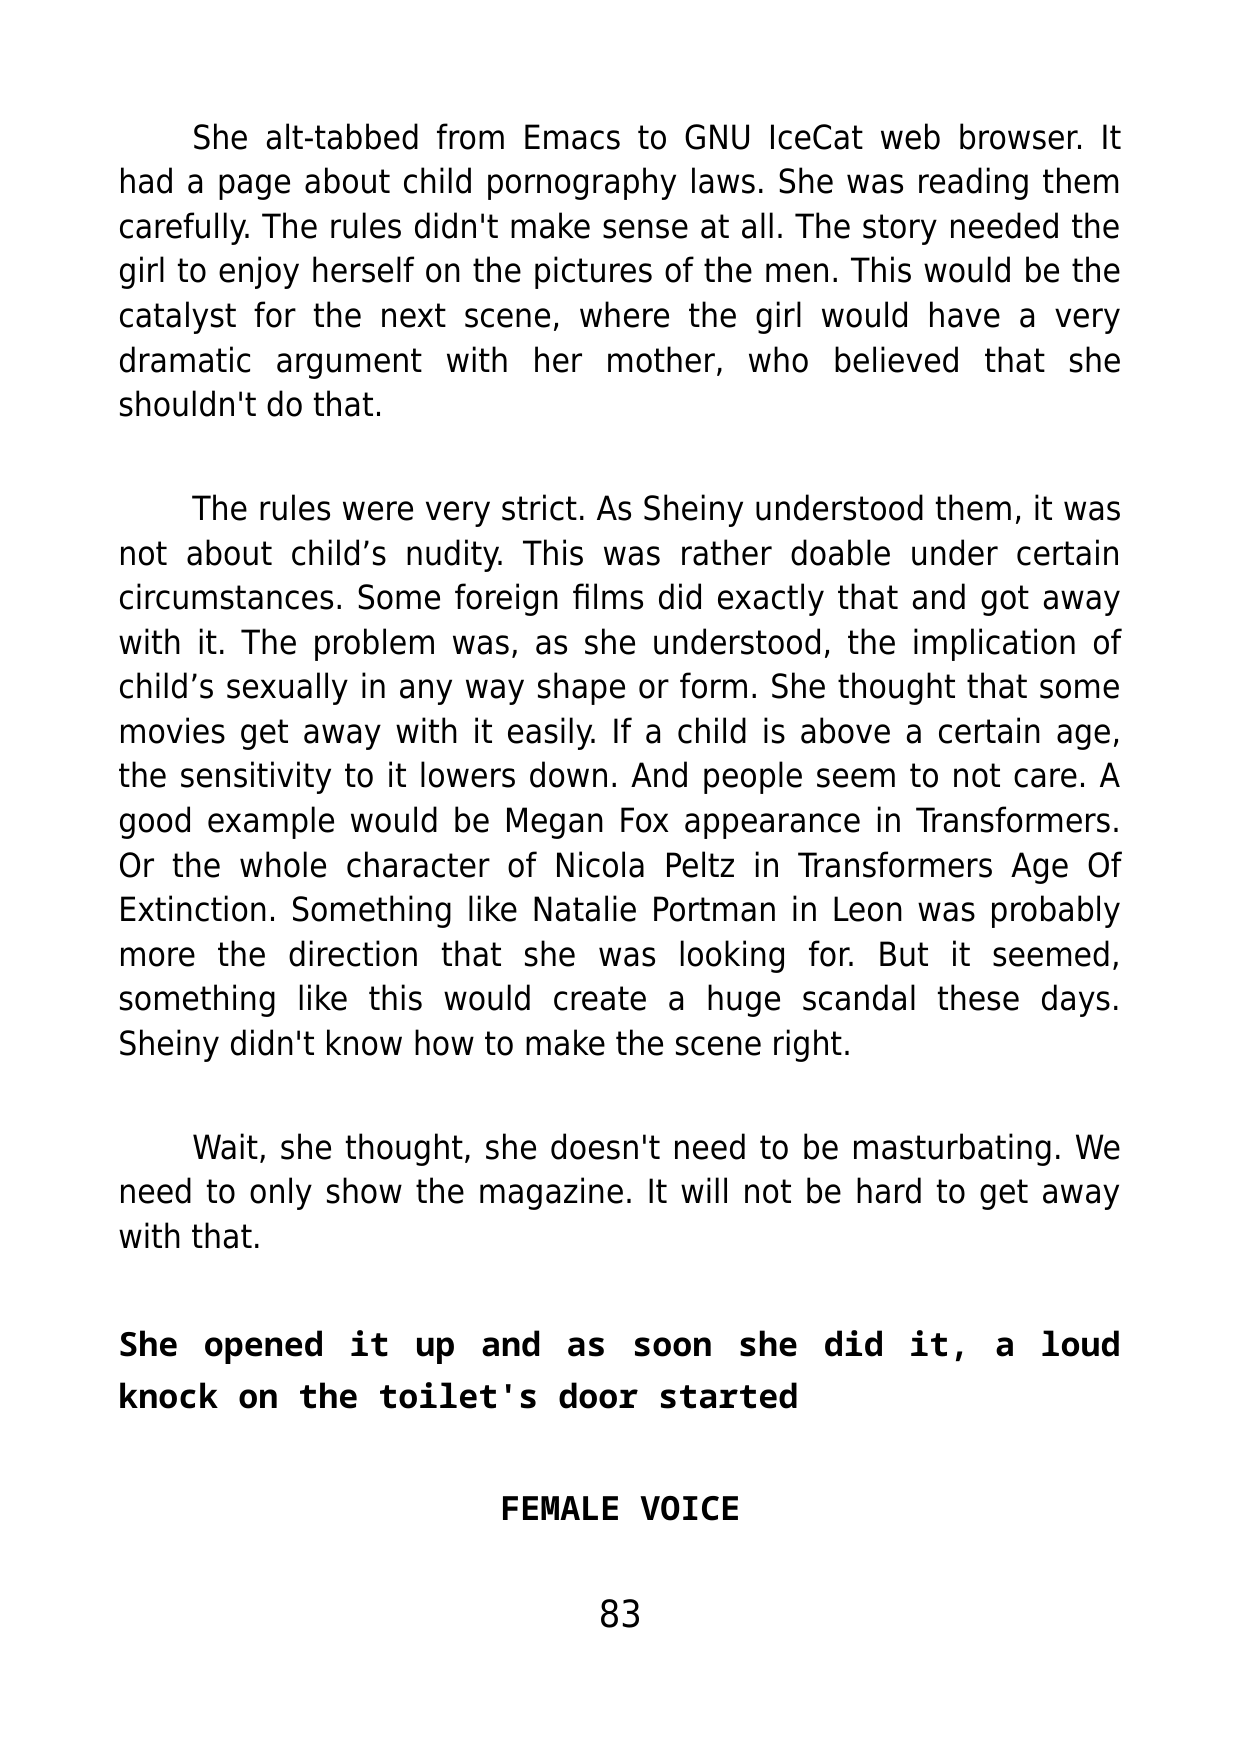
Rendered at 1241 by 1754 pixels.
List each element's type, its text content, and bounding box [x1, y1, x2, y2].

text Wait, she thought, she doesn't need to be masturbating. We need to only show the magazine. It will not be hard to get away with that. [118, 1128, 1122, 1256]
text She opened it up and as soon she did it, a loud knock on the toilet's door started [118, 1321, 1122, 1419]
text FEMALE VOICE [118, 1484, 1122, 1530]
text The rules were very strict. As Sheiny understood them, it was not about child’s nudity. This was rather doable under certain circumstances. Some foreign films did exactly that and got away with it. The problem was, as she understood, the implication of child’s sexually in any way shape or form. She thought that some movies get away with it easily. If a child is above a certain age, the sensitivity to it lowers down. And people seem to not care. A good example would be Megan Fox appearance in Transformers. Or the whole character of Nicola Peltz in Transformers Age Of Extinction. Something like Natalie Portman in Leon was probably more the direction that she was looking for. But it seemed, something like this would create a huge scandal these days. Sheiny didn't know how to make the scene right. [118, 489, 1122, 1063]
text She alt-tabbed from Emacs to GNU IceCat web browser. It had a page about child pornography laws. She was reading them carefully. The rules didn't make sense at all. The story needed the girl to enjoy herself on the pictures of the men. This would be the catalyst for the next scene, where the girl would have a very dramatic argument with her mother, who believed that she shouldn't do that. [118, 118, 1122, 424]
